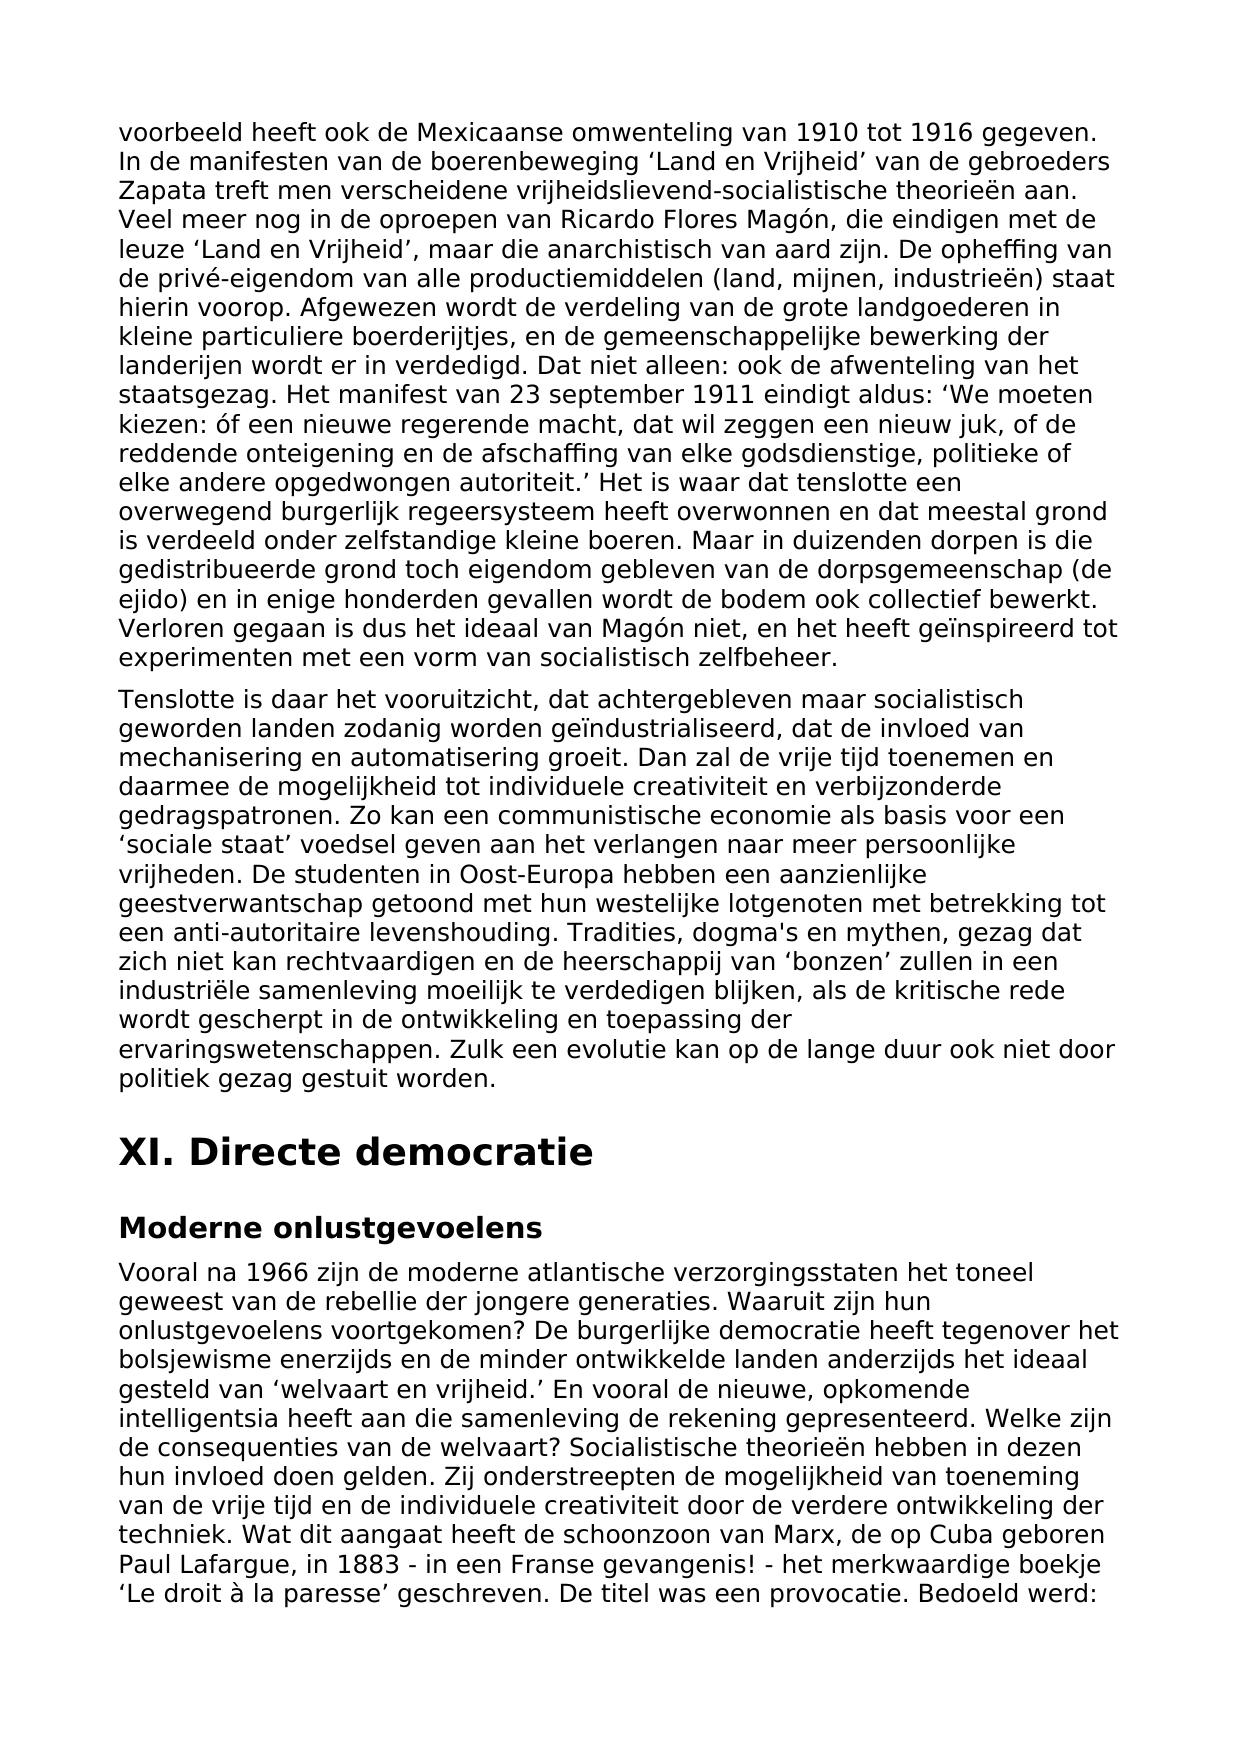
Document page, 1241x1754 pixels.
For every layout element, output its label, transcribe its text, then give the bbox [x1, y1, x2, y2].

text Vooral na 1966 zijn de moderne atlantische verzorgingsstaten het toneel geweest van de rebellie der jongere generaties. Waaruit zijn hun onlustgevoelens voortgekomen? De burgerlijke democratie heeft tegenover het bolsjewisme enerzijds en de minder ontwikkelde landen anderzijds het ideaal gesteld van ‘welvaart en vrijheid.’ En vooral de nieuwe, opkomende intelligentsia heeft aan die samenleving de rekening gepresenteerd. Welke zijn de consequenties van de welvaart? Socialistische theorieën hebben in dezen hun invloed doen gelden. Zij onderstreepten de mogelijkheid van toeneming van de vrije tijd en de individuele creativiteit door de verdere ontwikkeling der techniek. Wat dit aangaat heeft de schoonzoon van Marx, de op Cuba geboren Paul Lafargue, in 1883 - in een Franse gevangenis! - het merkwaardige boekje ‘Le droit à la paresse’ geschreven. De titel was een provocatie. Bedoeld werd: [118, 1258, 1122, 1608]
subtitle XI. Directe democratie [118, 1131, 1122, 1174]
subtitle Moderne onlustgevoelens [118, 1212, 1122, 1246]
text voorbeeld heeft ook de Mexicaanse omwenteling van 1910 tot 1916 gegeven. In de manifesten van de boerenbeweging ‘Land en Vrijheid’ van de gebroeders Zapata treft men verscheidene vrijheidslievend-socialistische theorieën aan. Veel meer nog in de oproepen van Ricardo Flores Magón, die eindigen met de leuze ‘Land en Vrijheid’, maar die anarchistisch van aard zijn. De opheffing van de privé-eigendom van alle productiemiddelen (land, mijnen, industrieën) staat hierin voorop. Afgewezen wordt de verdeling van de grote landgoederen in kleine particuliere boerderijtjes, en de gemeenschappelijke bewerking der landerijen wordt er in verdedigd. Dat niet alleen: ook de afwenteling van het staatsgezag. Het manifest van 23 september 1911 eindigt aldus: ‘We moeten kiezen: óf een nieuwe regerende macht, dat wil zeggen een nieuw juk, of de reddende onteigening en de afschaffing van elke godsdienstige, politieke of elke andere opgedwongen autoriteit.’ Het is waar dat tenslotte een overwegend burgerlijk regeersysteem heeft overwonnen en dat meestal grond is verdeeld onder zelfstandige kleine boeren. Maar in duizenden dorpen is die gedistribueerde grond toch eigendom gebleven van de dorpsgemeenschap (de ejido) en in enige honderden gevallen wordt de bodem ook collectief bewerkt. Verloren gegaan is dus het ideaal van Magón niet, en het heeft geïnspireerd tot experimenten met een vorm van socialistisch zelfbeheer. [118, 118, 1122, 672]
text Tenslotte is daar het vooruitzicht, dat achtergebleven maar socialistisch geworden landen zodanig worden geïndustrialiseerd, dat de invloed van mechanisering en automatisering groeit. Dan zal de vrije tijd toenemen en daarmee de mogelijkheid tot individuele creativiteit en verbijzonderde gedragspatronen. Zo kan een communistische economie als basis voor een ‘sociale staat’ voedsel geven aan het verlangen naar meer persoonlijke vrijheden. De studenten in Oost-Europa hebben een aanzienlijke geestverwantschap getoond met hun westelijke lotgenoten met betrekking tot een anti-autoritaire levenshouding. Tradities, dogma's en mythen, gezag dat zich niet kan rechtvaardigen en de heerschappij van ‘bonzen’ zullen in een industriële samenleving moeilijk te verdedigen blijken, als de kritische rede wordt gescherpt in de ontwikkeling en toepassing der ervaringswetenschappen. Zulk een evolutie kan op de lange duur ook niet door politiek gezag gestuit worden. [118, 685, 1122, 1093]
